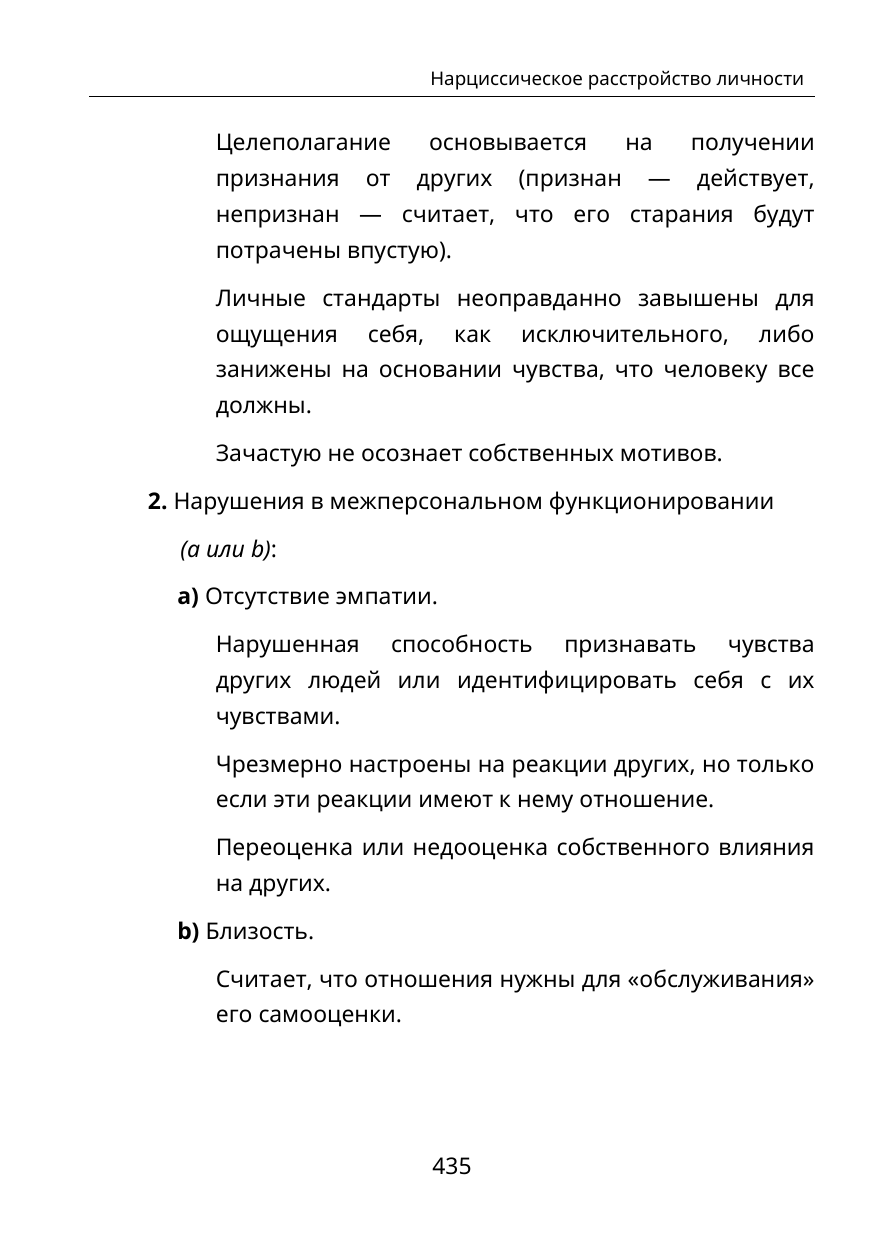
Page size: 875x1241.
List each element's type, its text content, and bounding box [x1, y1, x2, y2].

list Отсутствие эмпатии. [177, 580, 815, 611]
list Чрезмерно настроены на реакции других, но только если эти реакции имеют к нему отношение. [177, 747, 815, 815]
list Целеполагание основывается на получении признания от других (признан — действует, непризнан — считает, что его старания будут потрачены впустую). [177, 126, 815, 265]
list Близость. [177, 915, 815, 946]
list Переоценка или недооценка собственного влияния на других. [177, 831, 815, 898]
list Считает, что отношения нужны для «обслуживания» его самооценки. [177, 962, 815, 1030]
list Нарушенная способность признавать чувства других людей или идентифицировать себя с их чувствами. [177, 628, 815, 731]
list Личные стандарты неоправданно завышены для ощущения себя, как исключительного, либо занижены на основании чувства, что человеку все должны. [177, 282, 815, 421]
list Зачастую не осознает собственных мотивов. [177, 437, 815, 468]
list Нарушения в межперсональном функционировании [148, 485, 815, 516]
list (a или b): [148, 532, 815, 564]
